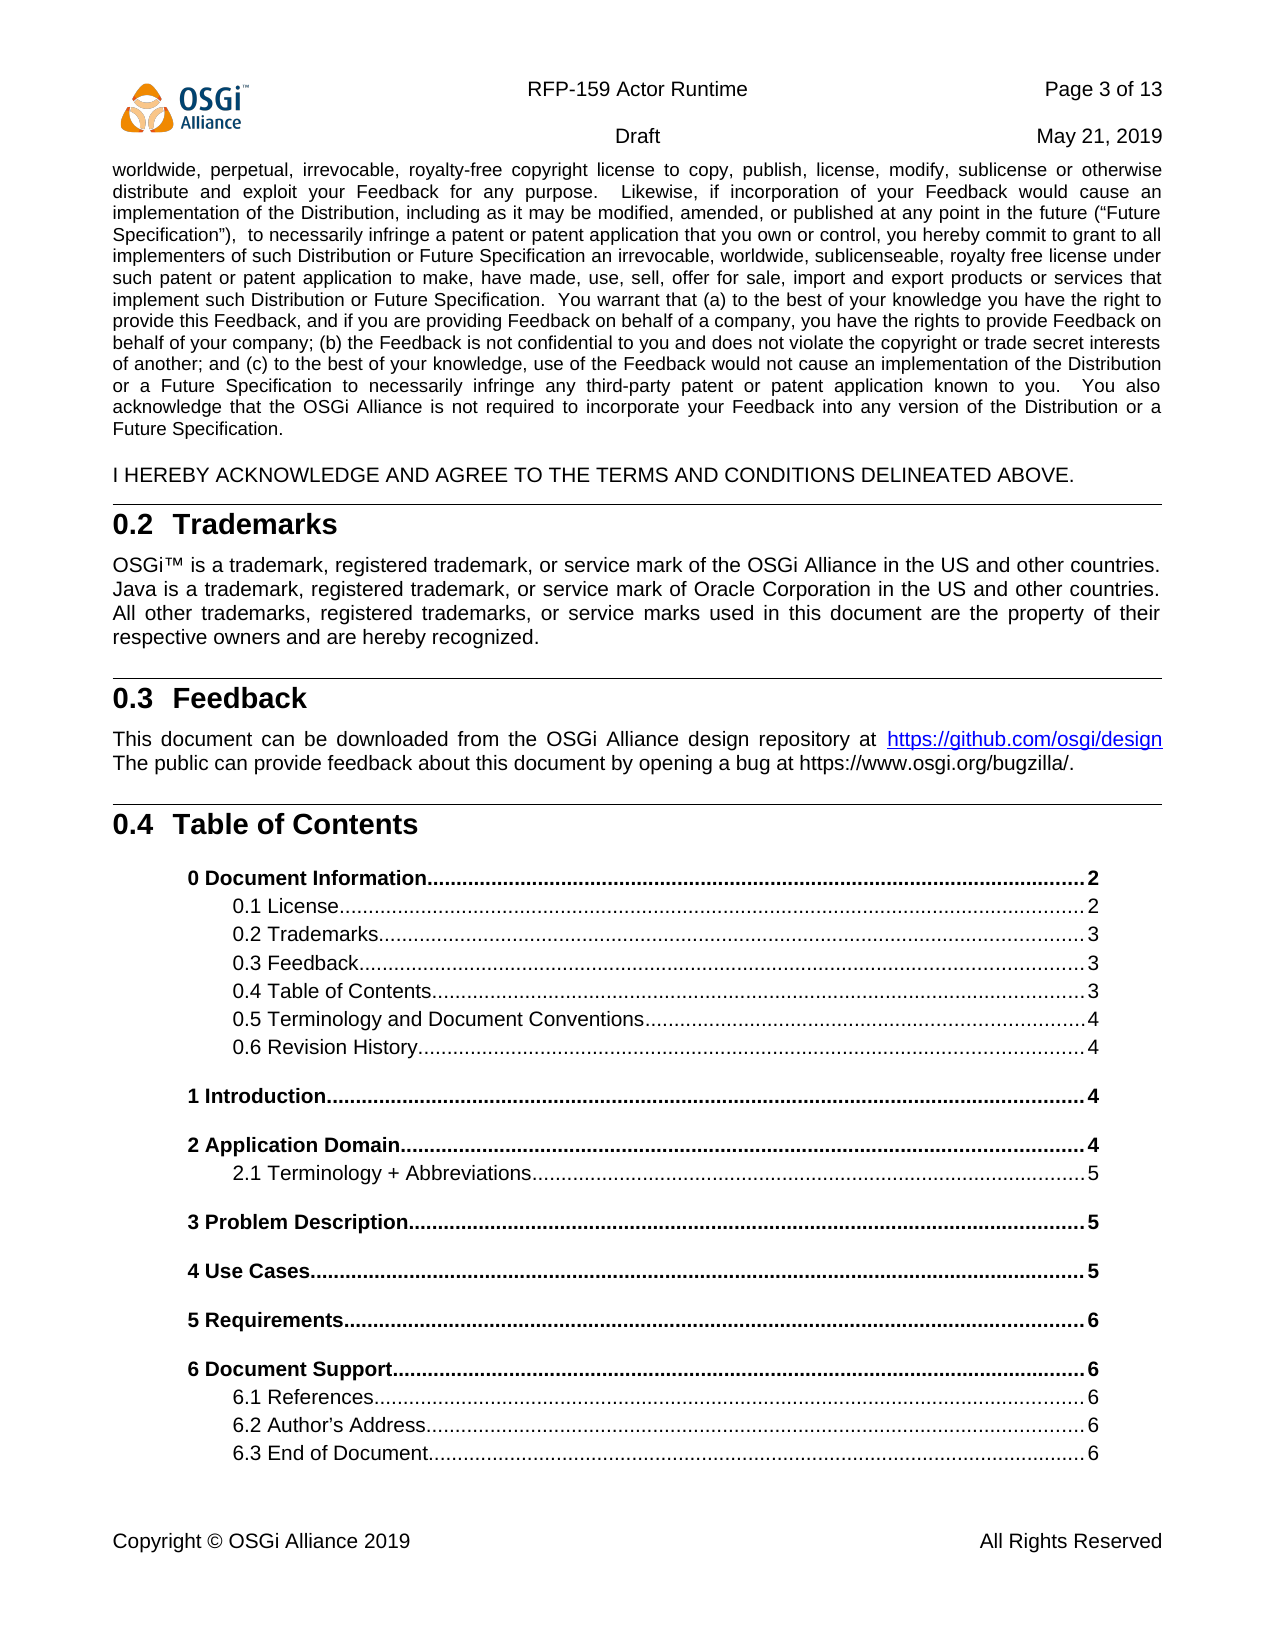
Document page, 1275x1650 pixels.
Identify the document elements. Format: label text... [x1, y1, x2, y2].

subtitle Trademarks [112, 505, 1162, 541]
text 2.1 Terminology + Abbreviations 5 [232, 1161, 1162, 1185]
text OSGi™ is a trademark, registered trademark, or service mark of the OSGi Alliance in the US and other countries. Java is a trademark, registered trademark, or service mark of Oracle Corporation in the US and other countries. All other trademarks, registered trademarks, or service marks used in this document are the property of their respective owners and are hereby recognized. [112, 553, 1162, 649]
text 6.3 End of Document 6 [232, 1441, 1162, 1465]
text 3 Problem Description 5 [187, 1210, 1162, 1234]
subtitle Feedback [112, 679, 1162, 715]
text 6.1 References 6 [232, 1385, 1162, 1409]
subtitle Table of Contents [112, 805, 1162, 841]
text 0.4 Table of Contents 3 [232, 978, 1162, 1002]
text I HEREBY ACKNOWLEDGE AND AGREE TO THE TERMS AND CONDITIONS DELINEATED ABOVE. [112, 463, 1162, 487]
text 0.3 Feedback 3 [232, 950, 1162, 974]
text 0.6 Revision History 4 [232, 1035, 1162, 1059]
picture [113, 76, 257, 140]
text 0.2 Trademarks 3 [232, 922, 1162, 946]
text This document can be downloaded from the OSGi Alliance design repository at https://github.com/osgi/design The public can provide feedback about this document by opening a bug at https://www.osgi.org/bugzilla/. [112, 727, 1162, 775]
text worldwide, perpetual, irrevocable, royalty-free copyright license to copy, publish, license, modify, sublicense or otherwise distribute and exploit your Feedback for any purpose. Likewise, if incorporation of your Feedback would cause an implementation of the Distribution, including as it may be modified, amended, or published at any point in the future (“Future Specification”), to necessarily infringe a patent or patent application that you own or control, you hereby commit to grant to all implementers of such Distribution or Future Specification an irrevocable, worldwide, sublicenseable, royalty free license under such patent or patent application to make, have made, use, sell, offer for sale, import and export products or services that implement such Distribution or Future Specification. You warrant that (a) to the best of your knowledge you have the right to provide this Feedback, and if you are providing Feedback on behalf of a company, you have the rights to provide Feedback on behalf of your company; (b) the Feedback is not confidential to you and does not violate the copyright or trade secret interests of another; and (c) to the best of your knowledge, use of the Feedback would not cause an implementation of the Distribution or a Future Specification to necessarily infringe any third-party patent or patent application known to you. You also acknowledge that the OSGi Alliance is not required to incorporate your Feedback into any version of the Distribution or a Future Specification. [112, 159, 1162, 439]
text 2 Application Domain 4 [187, 1133, 1162, 1157]
text 0.1 License 2 [232, 894, 1162, 918]
text 0.5 Terminology and Document Conventions 4 [232, 1007, 1162, 1031]
text 1 Introduction 4 [187, 1084, 1162, 1108]
text 0 Document Information 2 [187, 866, 1162, 890]
text 6 Document Support 6 [187, 1357, 1162, 1381]
text 5 Requirements 6 [187, 1308, 1162, 1332]
text 6.2 Author’s Address 6 [232, 1413, 1162, 1437]
text 4 Use Cases 5 [187, 1259, 1162, 1283]
